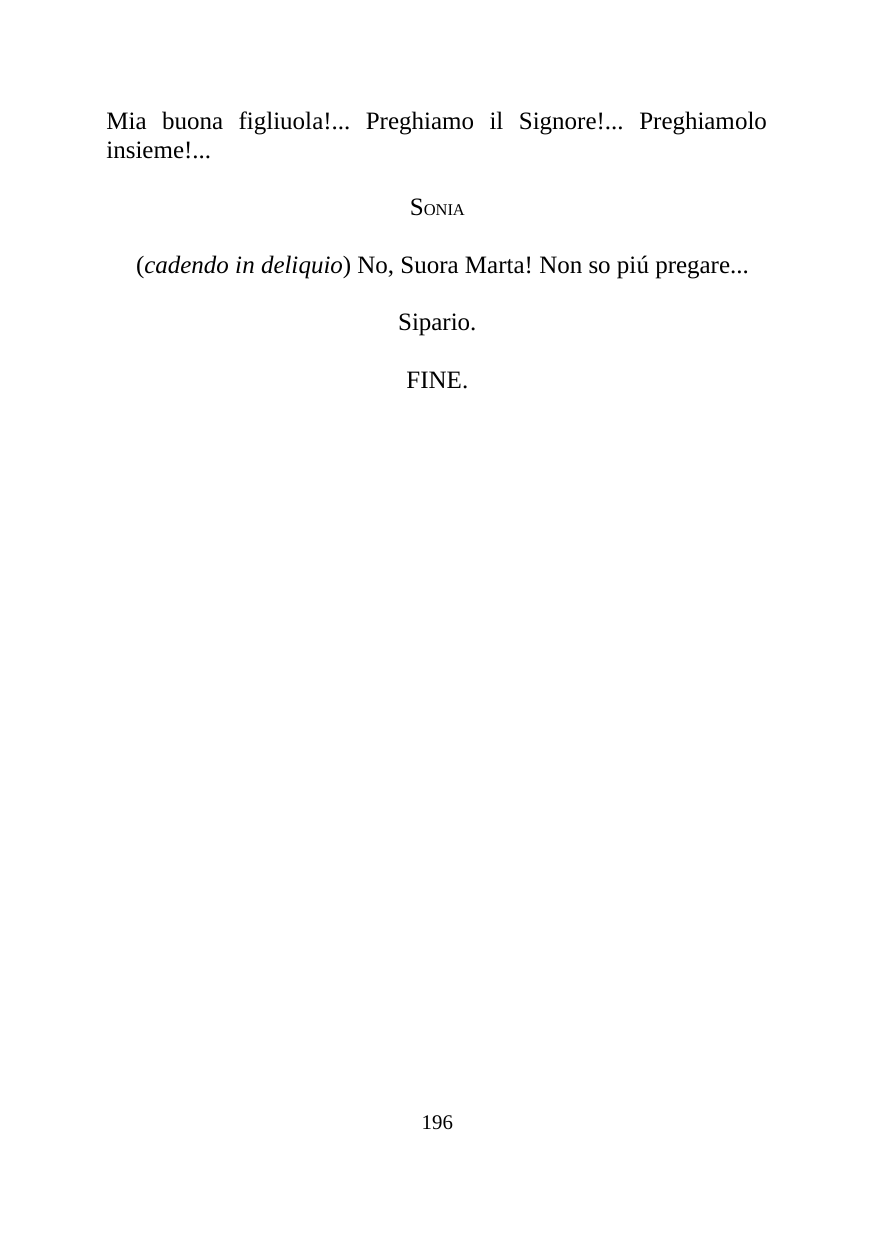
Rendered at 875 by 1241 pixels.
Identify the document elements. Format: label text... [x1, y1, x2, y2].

text Mia buona figliuola!... Preghiamo il Signore!... Preghiamolo insieme!... [106, 106, 768, 164]
text FINE. [106, 365, 768, 394]
text Sonia [106, 192, 768, 221]
text (cadendo in deliquio) No, Suora Marta! Non so piú pregare... [106, 250, 768, 279]
text Sipario. [106, 307, 768, 336]
